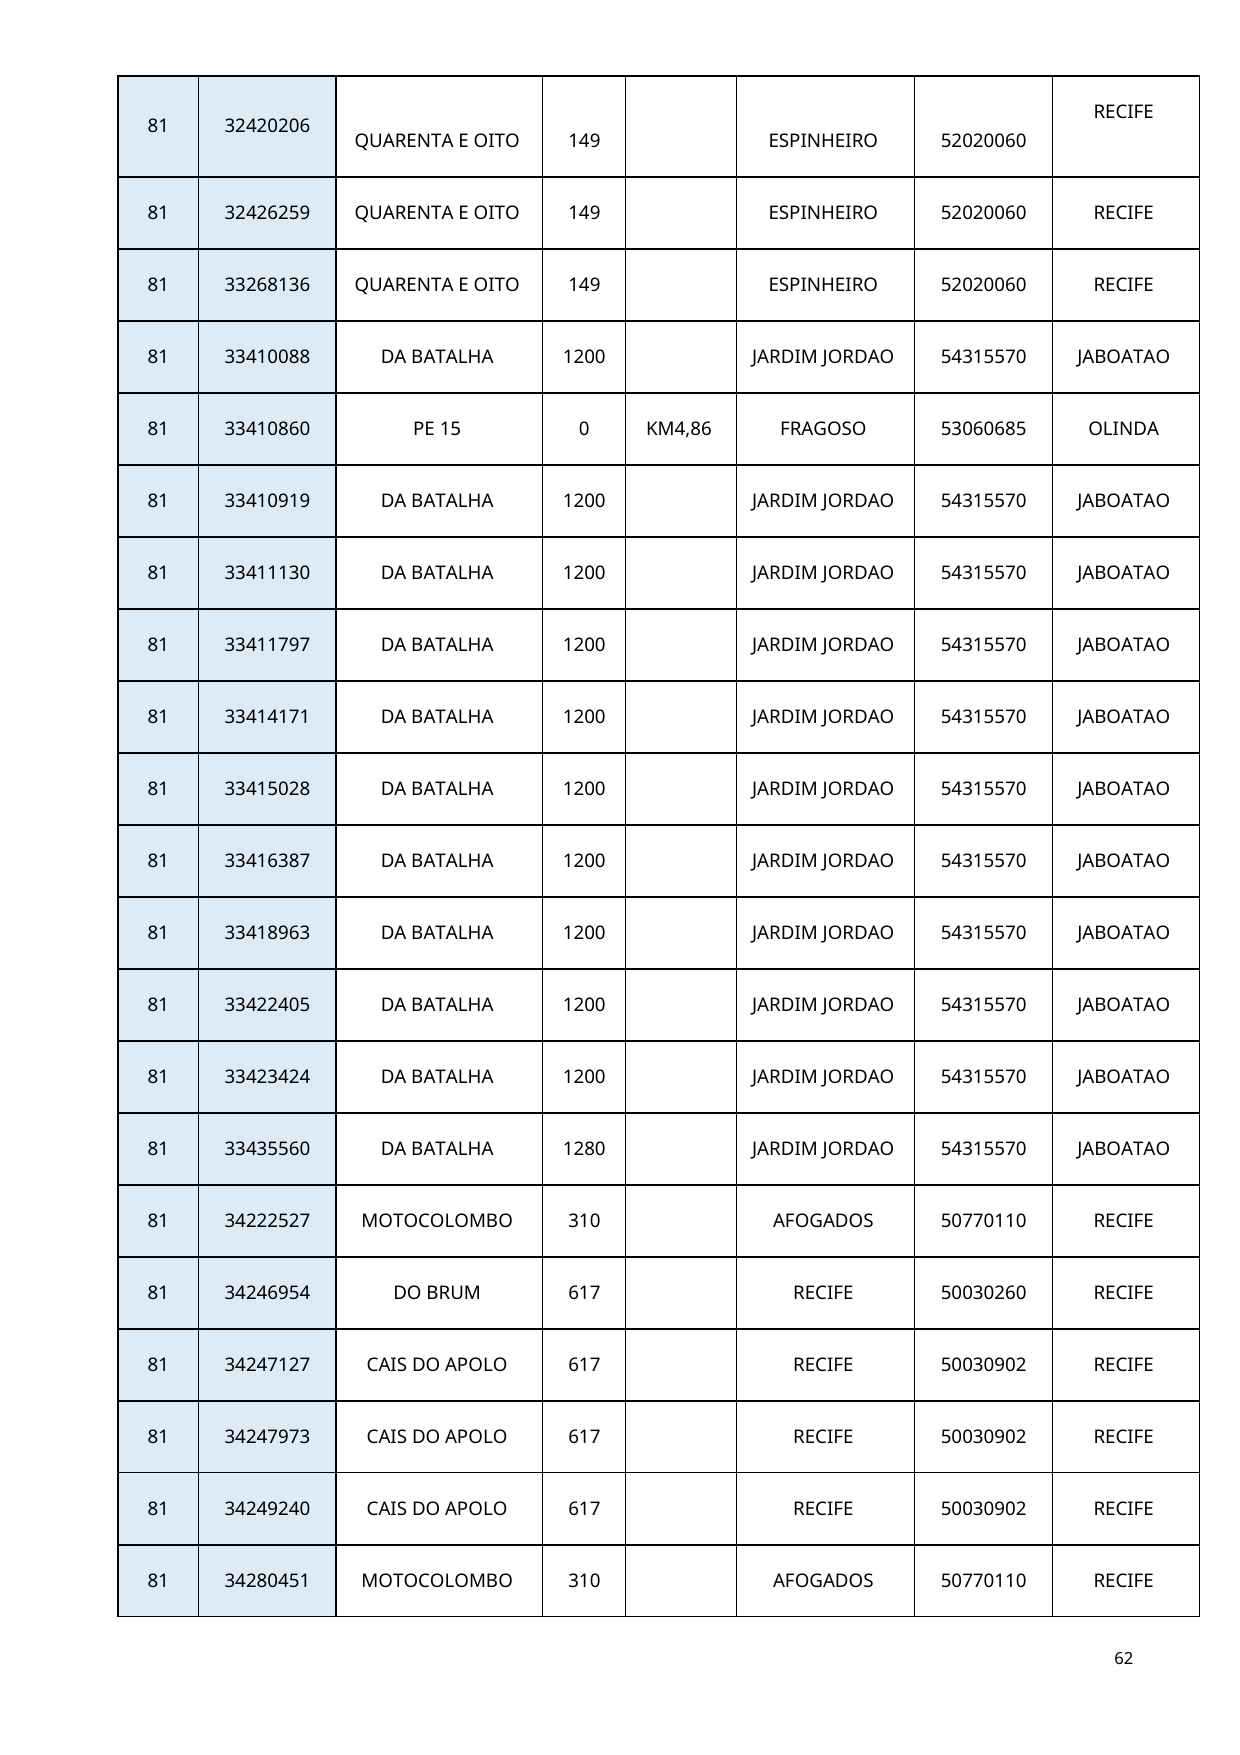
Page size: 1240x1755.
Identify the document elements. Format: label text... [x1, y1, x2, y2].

table_cell 617 [543, 1330, 625, 1400]
table_cell 34249240 [199, 1473, 335, 1544]
table_cell JABOATAO [1053, 826, 1199, 896]
table_cell PE 15 [337, 394, 542, 464]
table_cell 34246954 [199, 1258, 335, 1328]
table_cell 54315570 [915, 826, 1052, 896]
table_cell 81 [119, 77, 198, 176]
table_cell 33410860 [199, 394, 335, 464]
table_cell 34280451 [199, 1546, 335, 1616]
table_cell [626, 682, 736, 752]
table_cell [626, 77, 736, 176]
table_cell 33414171 [199, 682, 335, 752]
table_cell 52020060 [915, 178, 1052, 248]
table_cell 149 [543, 178, 625, 248]
table_cell JABOATAO [1053, 682, 1199, 752]
table_cell DA BATALHA [337, 1042, 542, 1112]
table_cell QUARENTA E OITO [337, 178, 542, 248]
table_cell [626, 178, 736, 248]
table_cell DA BATALHA [337, 538, 542, 608]
table_cell 81 [119, 250, 198, 320]
table_cell JABOATAO [1053, 754, 1199, 824]
table_cell [626, 1114, 736, 1184]
table_cell 32420206 [199, 77, 335, 176]
table_cell JABOATAO [1053, 970, 1199, 1040]
table_cell 81 [119, 322, 198, 392]
table_cell RECIFE [1053, 1402, 1199, 1472]
table_cell 81 [119, 1546, 198, 1616]
table_cell 33411130 [199, 538, 335, 608]
table_cell 34247127 [199, 1330, 335, 1400]
table_cell [626, 826, 736, 896]
table_cell ESPINHEIRO [737, 178, 914, 248]
table_cell DA BATALHA [337, 1114, 542, 1184]
table_cell 50030902 [915, 1402, 1052, 1472]
table_cell DA BATALHA [337, 970, 542, 1040]
table_cell JARDIM JORDAO [737, 538, 914, 608]
table_cell DO BRUM [337, 1258, 542, 1328]
table_cell 81 [119, 1402, 198, 1472]
table_cell [626, 1258, 736, 1328]
table_cell 81 [119, 1042, 198, 1112]
table_cell 81 [119, 754, 198, 824]
table_cell [626, 250, 736, 320]
table_cell 81 [119, 394, 198, 464]
table_cell DA BATALHA [337, 322, 542, 392]
table_cell JARDIM JORDAO [737, 466, 914, 536]
table_cell 32426259 [199, 178, 335, 248]
table_cell [626, 1546, 736, 1616]
table_cell 81 [119, 1330, 198, 1400]
table_cell 1280 [543, 1114, 625, 1184]
table_cell 1200 [543, 466, 625, 536]
table_cell 81 [119, 826, 198, 896]
table_cell [626, 538, 736, 608]
table_cell 33422405 [199, 970, 335, 1040]
table_cell RECIFE [737, 1258, 914, 1328]
table_cell DA BATALHA [337, 826, 542, 896]
table_cell JABOATAO [1053, 610, 1199, 680]
table_cell RECIFE [1053, 1258, 1199, 1328]
table_cell CAIS DO APOLO [337, 1473, 542, 1544]
table_cell [626, 898, 736, 968]
table_cell KM4,86 [626, 394, 736, 464]
table_cell 81 [119, 1473, 198, 1544]
table_cell RECIFE [737, 1330, 914, 1400]
table_cell 81 [119, 682, 198, 752]
table_cell [626, 1330, 736, 1400]
table_cell OLINDA [1053, 394, 1199, 464]
table_cell RECIFE [1053, 250, 1199, 320]
table_cell JARDIM JORDAO [737, 1042, 914, 1112]
table_cell 33418963 [199, 898, 335, 968]
table_cell 81 [119, 178, 198, 248]
table_cell JABOATAO [1053, 466, 1199, 536]
table_cell 1200 [543, 538, 625, 608]
table_cell 33423424 [199, 1042, 335, 1112]
table_cell 1200 [543, 754, 625, 824]
table_cell CAIS DO APOLO [337, 1330, 542, 1400]
table_cell 52020060 [915, 77, 1052, 176]
table_cell ESPINHEIRO [737, 77, 914, 176]
table_cell 1200 [543, 322, 625, 392]
table_cell RECIFE [737, 1402, 914, 1472]
table_cell 33416387 [199, 826, 335, 896]
table_cell JARDIM JORDAO [737, 898, 914, 968]
table_cell 33268136 [199, 250, 335, 320]
table_cell 617 [543, 1402, 625, 1472]
table_cell 81 [119, 1186, 198, 1256]
table_cell 81 [119, 1258, 198, 1328]
table_cell MOTOCOLOMBO [337, 1186, 542, 1256]
table_cell AFOGADOS [737, 1546, 914, 1616]
table_cell 617 [543, 1258, 625, 1328]
table_cell [626, 1186, 736, 1256]
table_cell ESPINHEIRO [737, 250, 914, 320]
table_cell JABOATAO [1053, 538, 1199, 608]
table_cell DA BATALHA [337, 610, 542, 680]
table_cell 54315570 [915, 754, 1052, 824]
table_cell 53060685 [915, 394, 1052, 464]
table_cell 50030260 [915, 1258, 1052, 1328]
table_cell 50030902 [915, 1473, 1052, 1544]
table_cell JABOATAO [1053, 1114, 1199, 1184]
table_cell 50030902 [915, 1330, 1052, 1400]
table_cell JARDIM JORDAO [737, 682, 914, 752]
table_cell DA BATALHA [337, 754, 542, 824]
table_cell 1200 [543, 610, 625, 680]
table_cell [626, 610, 736, 680]
table_cell 54315570 [915, 970, 1052, 1040]
table_cell 33435560 [199, 1114, 335, 1184]
table_cell RECIFE [1053, 178, 1199, 248]
table_cell 54315570 [915, 682, 1052, 752]
table_cell RECIFE [1053, 1330, 1199, 1400]
table_cell JARDIM JORDAO [737, 970, 914, 1040]
table_cell 81 [119, 1114, 198, 1184]
table_cell [626, 466, 736, 536]
table_cell JABOATAO [1053, 1042, 1199, 1112]
table_cell 1200 [543, 826, 625, 896]
table_cell RECIFE [1053, 77, 1199, 176]
table_cell [626, 1042, 736, 1112]
table_cell 81 [119, 466, 198, 536]
table_cell 54315570 [915, 466, 1052, 536]
table_cell AFOGADOS [737, 1186, 914, 1256]
table_cell 33410919 [199, 466, 335, 536]
table_cell DA BATALHA [337, 682, 542, 752]
table_cell 1200 [543, 898, 625, 968]
table_cell RECIFE [1053, 1473, 1199, 1544]
table_cell 34222527 [199, 1186, 335, 1256]
table_cell DA BATALHA [337, 466, 542, 536]
table_cell 50770110 [915, 1546, 1052, 1616]
table_cell RECIFE [1053, 1546, 1199, 1616]
table_cell [626, 1473, 736, 1544]
table_cell 81 [119, 898, 198, 968]
table_cell JARDIM JORDAO [737, 610, 914, 680]
table_cell RECIFE [1053, 1186, 1199, 1256]
table_cell JABOATAO [1053, 898, 1199, 968]
table_cell JARDIM JORDAO [737, 1114, 914, 1184]
table_cell 81 [119, 538, 198, 608]
table_cell [626, 970, 736, 1040]
table_cell JARDIM JORDAO [737, 826, 914, 896]
table_cell 81 [119, 610, 198, 680]
table_cell 54315570 [915, 898, 1052, 968]
table_cell 54315570 [915, 1042, 1052, 1112]
table_cell JARDIM JORDAO [737, 754, 914, 824]
table_cell 52020060 [915, 250, 1052, 320]
table_cell 149 [543, 250, 625, 320]
table_cell 33410088 [199, 322, 335, 392]
table_cell [626, 1402, 736, 1472]
table_cell 81 [119, 970, 198, 1040]
table_cell JABOATAO [1053, 322, 1199, 392]
table_cell DA BATALHA [337, 898, 542, 968]
table_cell RECIFE [737, 1473, 914, 1544]
table_cell 54315570 [915, 538, 1052, 608]
table_cell [626, 754, 736, 824]
table_cell [626, 322, 736, 392]
table_cell 1200 [543, 682, 625, 752]
table_cell 0 [543, 394, 625, 464]
table_cell JARDIM JORDAO [737, 322, 914, 392]
table_cell CAIS DO APOLO [337, 1402, 542, 1472]
table_cell MOTOCOLOMBO [337, 1546, 542, 1616]
table_cell QUARENTA E OITO [337, 250, 542, 320]
table_cell 54315570 [915, 322, 1052, 392]
table_cell 617 [543, 1473, 625, 1544]
table_cell 54315570 [915, 610, 1052, 680]
table_cell QUARENTA E OITO [337, 77, 542, 176]
table_cell 34247973 [199, 1402, 335, 1472]
table_cell 33411797 [199, 610, 335, 680]
table_cell 33415028 [199, 754, 335, 824]
table_cell 50770110 [915, 1186, 1052, 1256]
table_cell FRAGOSO [737, 394, 914, 464]
table_cell 310 [543, 1186, 625, 1256]
table_cell 54315570 [915, 1114, 1052, 1184]
table_cell 310 [543, 1546, 625, 1616]
table_cell 1200 [543, 1042, 625, 1112]
table_cell 149 [543, 77, 625, 176]
table_cell 1200 [543, 970, 625, 1040]
